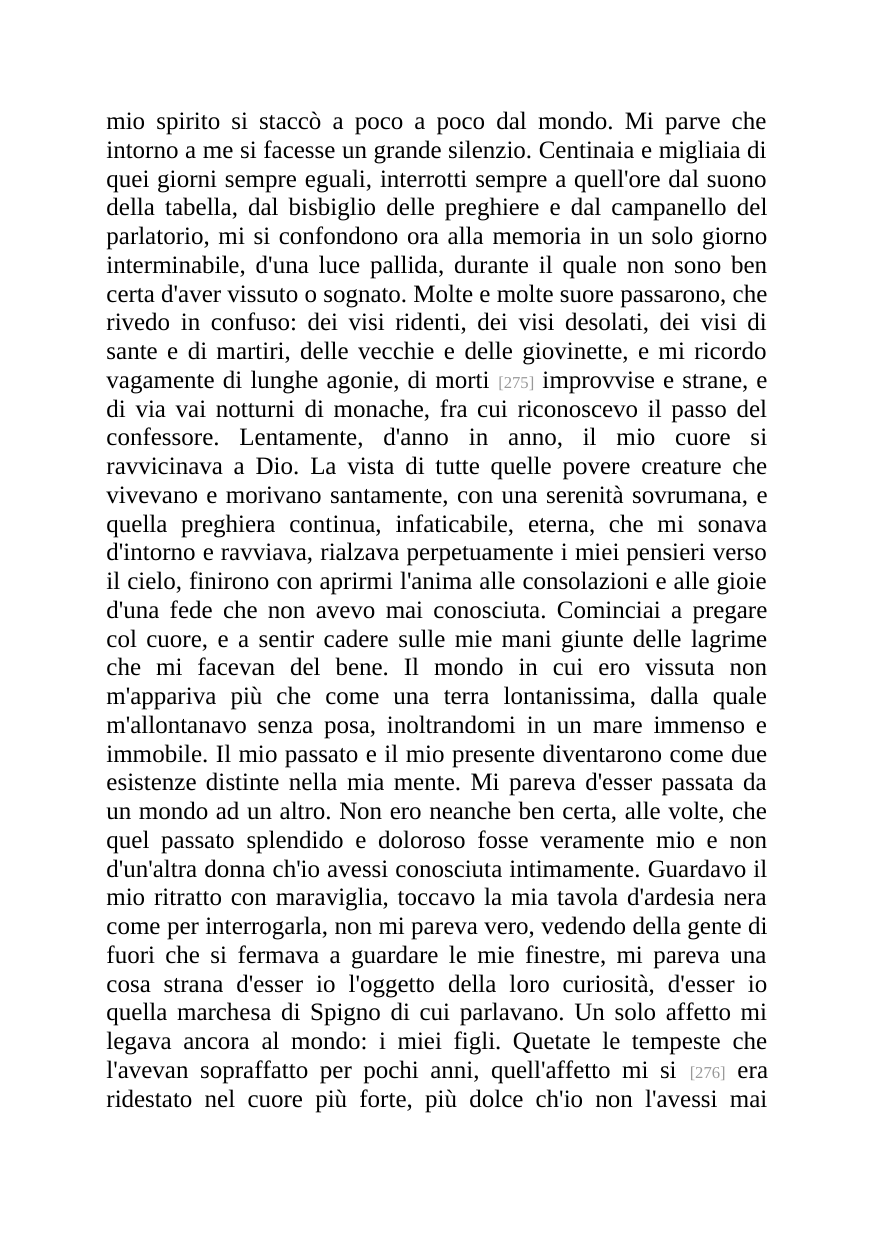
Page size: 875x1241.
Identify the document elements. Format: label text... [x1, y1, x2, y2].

text mio spirito si staccò a poco a poco dal mondo. Mi parve che intorno a me si facesse un grande silenzio. Centinaia e migliaia di quei giorni sempre eguali, interrotti sempre a quell'ore dal suono della tabella, dal bisbiglio delle preghiere e dal campanello del parlatorio, mi si confondono ora alla memoria in un solo giorno interminabile, d'una luce pallida, durante il quale non sono ben certa d'aver vissuto o sognato. Molte e molte suore passarono, che rivedo in confuso: dei visi ridenti, dei visi desolati, dei visi di sante e di martiri, delle vecchie e delle giovinette, e mi ricordo vagamente di lunghe agonie, di morti [275] improvvise e strane, e di via vai notturni di monache, fra cui riconoscevo il passo del confessore. Lentamente, d'anno in anno, il mio cuore si ravvicinava a Dio. La vista di tutte quelle povere creature che vivevano e morivano santamente, con una serenità sovrumana, e quella preghiera continua, infaticabile, eterna, che mi sonava d'intorno e ravviava, rialzava perpetuamente i miei pensieri verso il cielo, finirono con aprirmi l'anima alle consolazioni e alle gioie d'una fede che non avevo mai conosciuta. Cominciai a pregare col cuore, e a sentir cadere sulle mie mani giunte delle lagrime che mi facevan del bene. Il mondo in cui ero vissuta non m'appariva più che come una terra lontanissima, dalla quale m'allontanavo senza posa, inoltrandomi in un mare immenso e immobile. Il mio passato e il mio presente diventarono come due esistenze distinte nella mia mente. Mi pareva d'esser passata da un mondo ad un altro. Non ero neanche ben certa, alle volte, che quel passato splendido e doloroso fosse veramente mio e non d'un'altra donna ch'io avessi conosciuta intimamente. Guardavo il mio ritratto con maraviglia, toccavo la mia tavola d'ardesia nera come per interrogarla, non mi pareva vero, vedendo della gente di fuori che si fermava a guardare le mie finestre, mi pareva una cosa strana d'esser io l'oggetto della loro curiosità, d'esser io quella marchesa di Spigno di cui parlavano. Un solo affetto mi legava ancora al mondo: i miei figli. Quetate le tempeste che l'avevan sopraffatto per pochi anni, quell'affetto mi si [276] era ridestato nel cuore più forte, più dolce ch'io non l'avessi mai [106, 106, 768, 1112]
